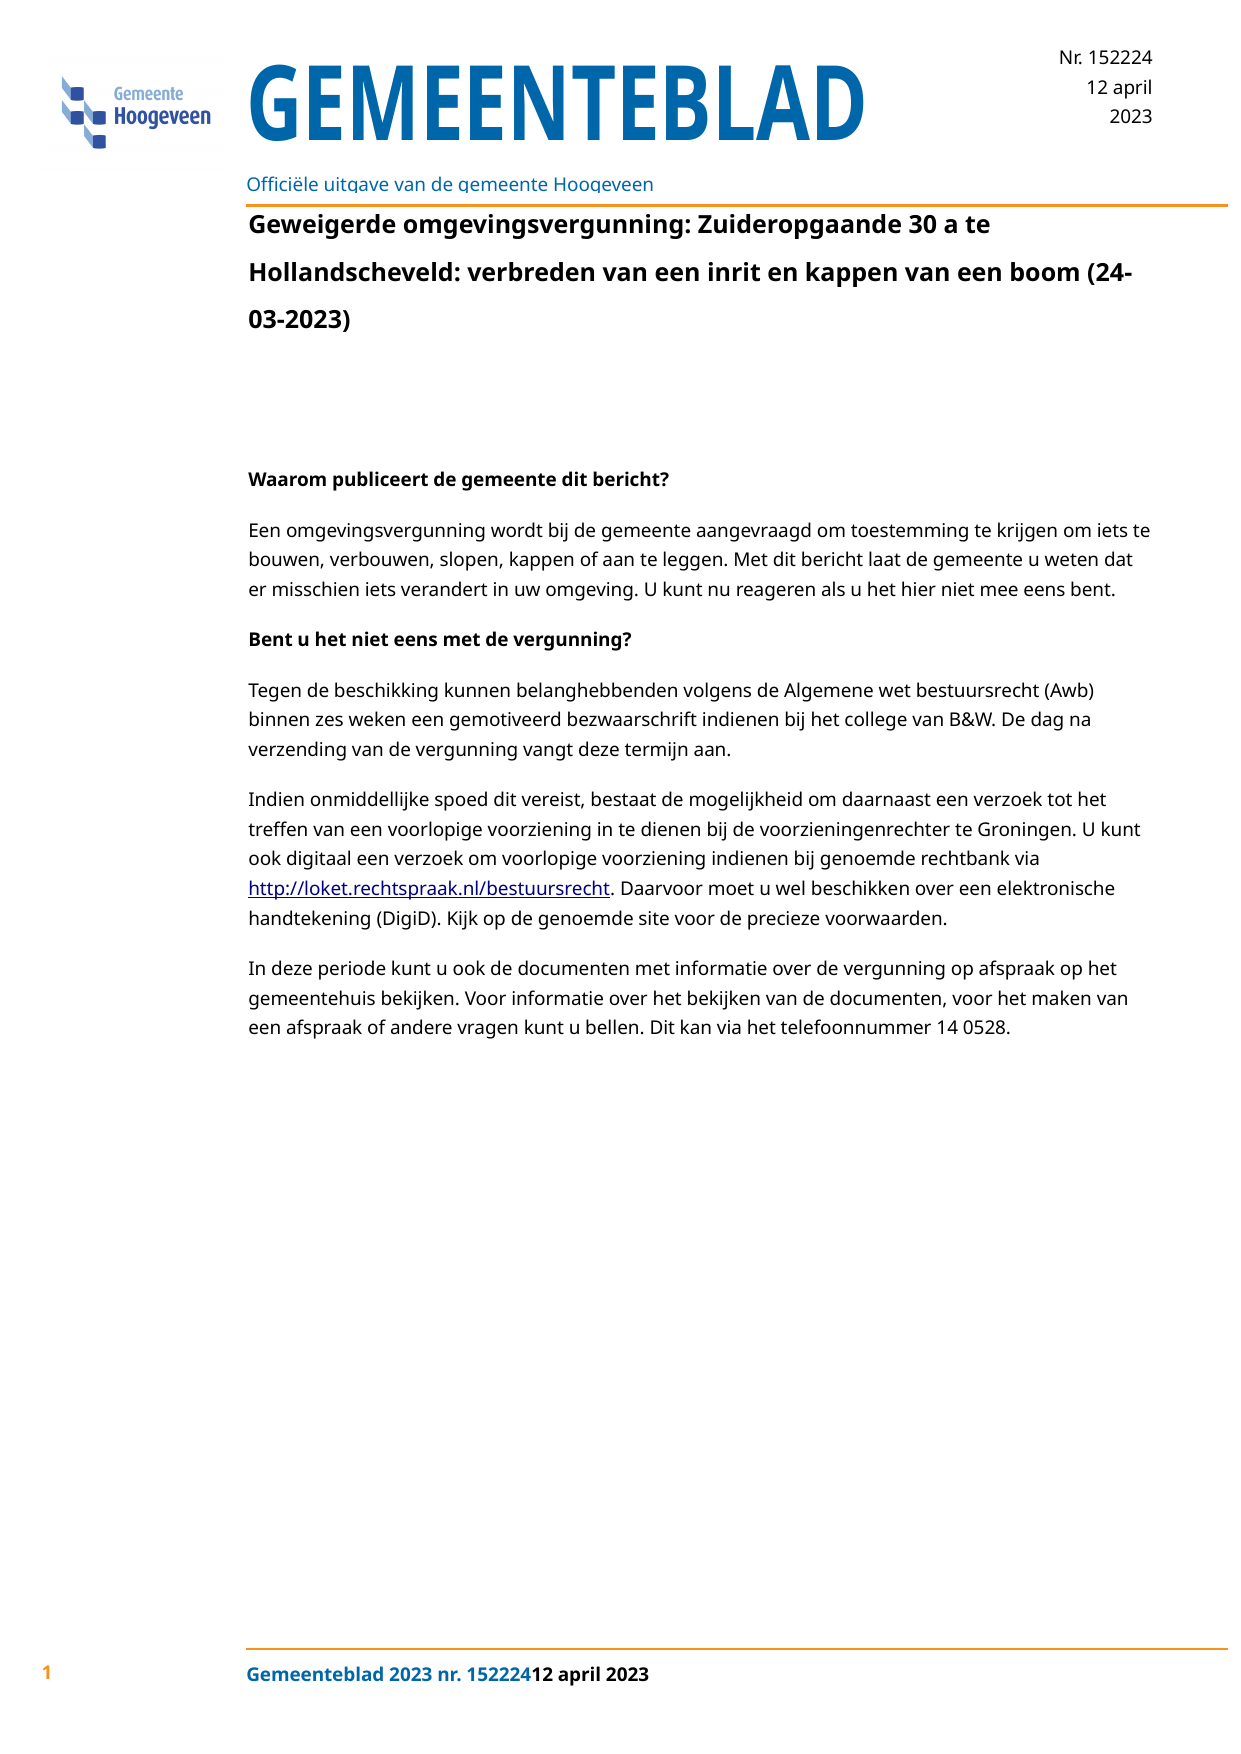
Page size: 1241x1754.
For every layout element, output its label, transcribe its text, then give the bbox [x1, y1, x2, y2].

text Waarom publiceert de gemeente dit bericht? [248, 466, 1152, 492]
text Een omgevingsvergunning wordt bij de gemeente aangevraagd om toestemming te krijgen om iets te bouwen, verbouwen, slopen, kappen of aan te leggen. Met dit bericht laat de gemeente u weten dat er misschien iets verandert in uw omgeving. U kunt nu reageren als u het hier niet mee eens bent. [248, 517, 1152, 602]
text Geweigerde omgevingsvergunning: Zuideropgaande 30 a te Hollandscheveld: verbreden van een inrit en kappen van een boom (24-03-2023) [248, 207, 1152, 336]
text Indien onmiddellijke spoed dit vereist, bestaat de mogelijkheid om daarnaast een verzoek tot het treffen van een voorlopige voorziening in te dienen bij de voorzieningenrechter te Groningen. U kunt ook digitaal een verzoek om voorlopige voorziening indienen bij genoemde rechtbank via http://loket.rechtspraak.nl/bestuursrecht. Daarvoor moet u wel beschikken over een elektronische handtekening (DigiD). Kijk op de genoemde site voor de precieze voorwaarden. [248, 786, 1152, 930]
text In deze periode kunt u ook de documenten met informatie over de vergunning op afspraak op het gemeentehuis bekijken. Voor informatie over het bekijken van de documenten, voor het maken van een afspraak of andere vragen kunt u bellen. Dit kan via het telefoonnummer 14 0528. [248, 955, 1152, 1040]
picture [41, 47, 231, 172]
text Bent u het niet eens met de vergunning? [248, 626, 1152, 652]
text Tegen de beschikking kunnen belanghebbenden volgens de Algemene wet bestuursrecht (Awb) binnen zes weken een gemotiveerd bezwaarschrift indienen bij het college van B&W. De dag na verzending van de vergunning vangt deze termijn aan. [248, 677, 1152, 762]
